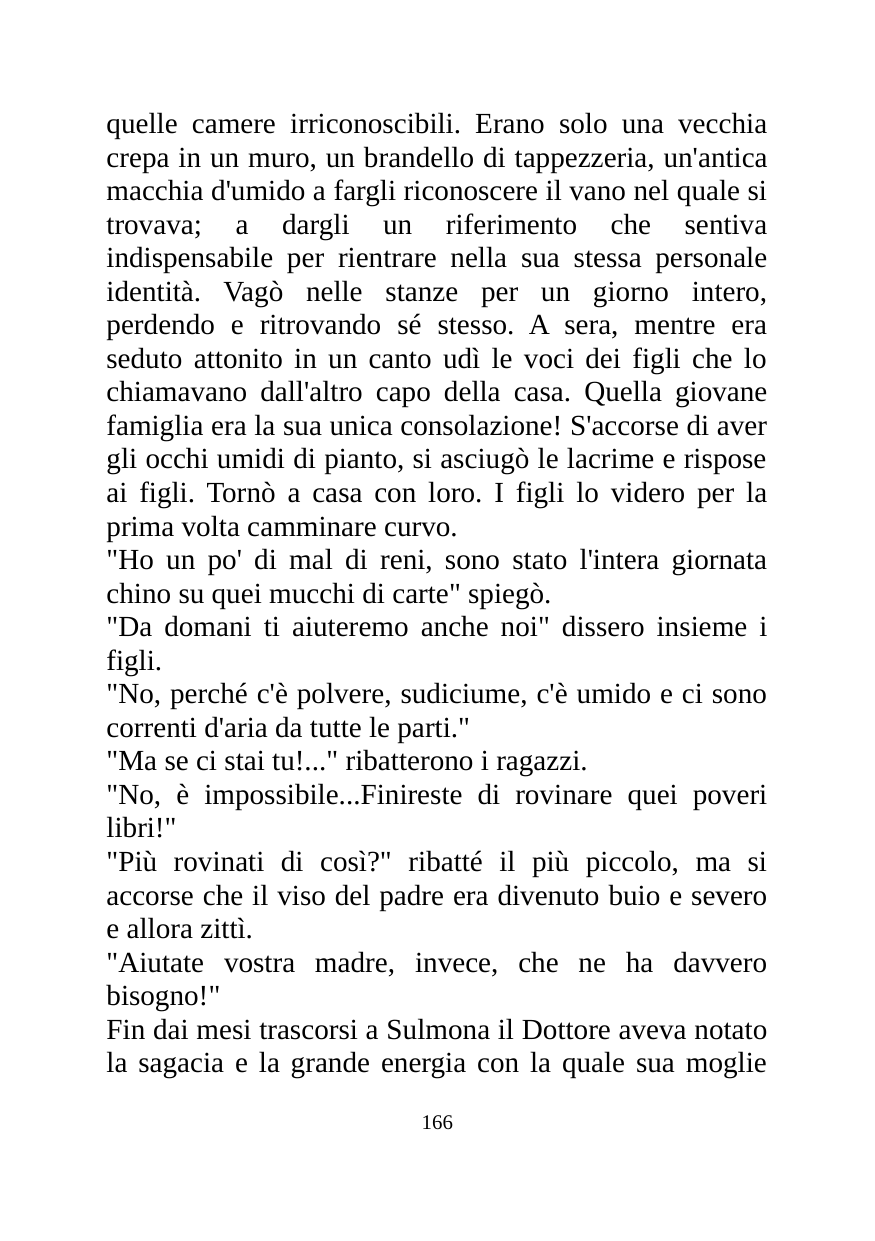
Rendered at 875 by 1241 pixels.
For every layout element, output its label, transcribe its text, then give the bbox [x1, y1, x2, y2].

text "Più rovinati di così?" ribatté il più piccolo, ma si accorse che il viso del padre era divenuto buio e severo e allora zittì. [106, 844, 768, 945]
text "Ho un po' di mal di reni, sono stato l'intera giornata chino su quei mucchi di carte" spiegò. [106, 542, 768, 609]
text "No, è impossibile...Finireste di rovinare quei poveri libri!" [106, 777, 768, 844]
text "No, perché c'è polvere, sudiciume, c'è umido e ci sono correnti d'aria da tutte le parti." [106, 676, 768, 743]
text quelle camere irriconoscibili. Erano solo una vecchia crepa in un muro, un brandello di tappezzeria, un'antica macchia d'umido a fargli riconoscere il vano nel quale si trovava; a dargli un riferimento che sentiva indispensabile per rientrare nella sua stessa personale identità. Vagò nelle stanze per un giorno intero, perdendo e ritrovando sé stesso. A sera, mentre era seduto attonito in un canto udì le voci dei figli che lo chiamavano dall'altro capo della casa. Quella giovane famiglia era la sua unica consolazione! S'accorse di aver gli occhi umidi di pianto, si asciugò le lacrime e rispose ai figli. Tornò a casa con loro. I figli lo videro per la prima volta camminare curvo. [106, 106, 768, 542]
text "Ma se ci stai tu!..." ribatterono i ragazzi. [106, 743, 768, 777]
text Fin dai mesi trascorsi a Sulmona il Dottore aveva notato la sagacia e la grande energia con la quale sua moglie [106, 1012, 768, 1079]
text "Da domani ti aiuteremo anche noi" dissero insieme i figli. [106, 609, 768, 676]
text "Aiutate vostra madre, invece, che ne ha davvero bisogno!" [106, 945, 768, 1012]
